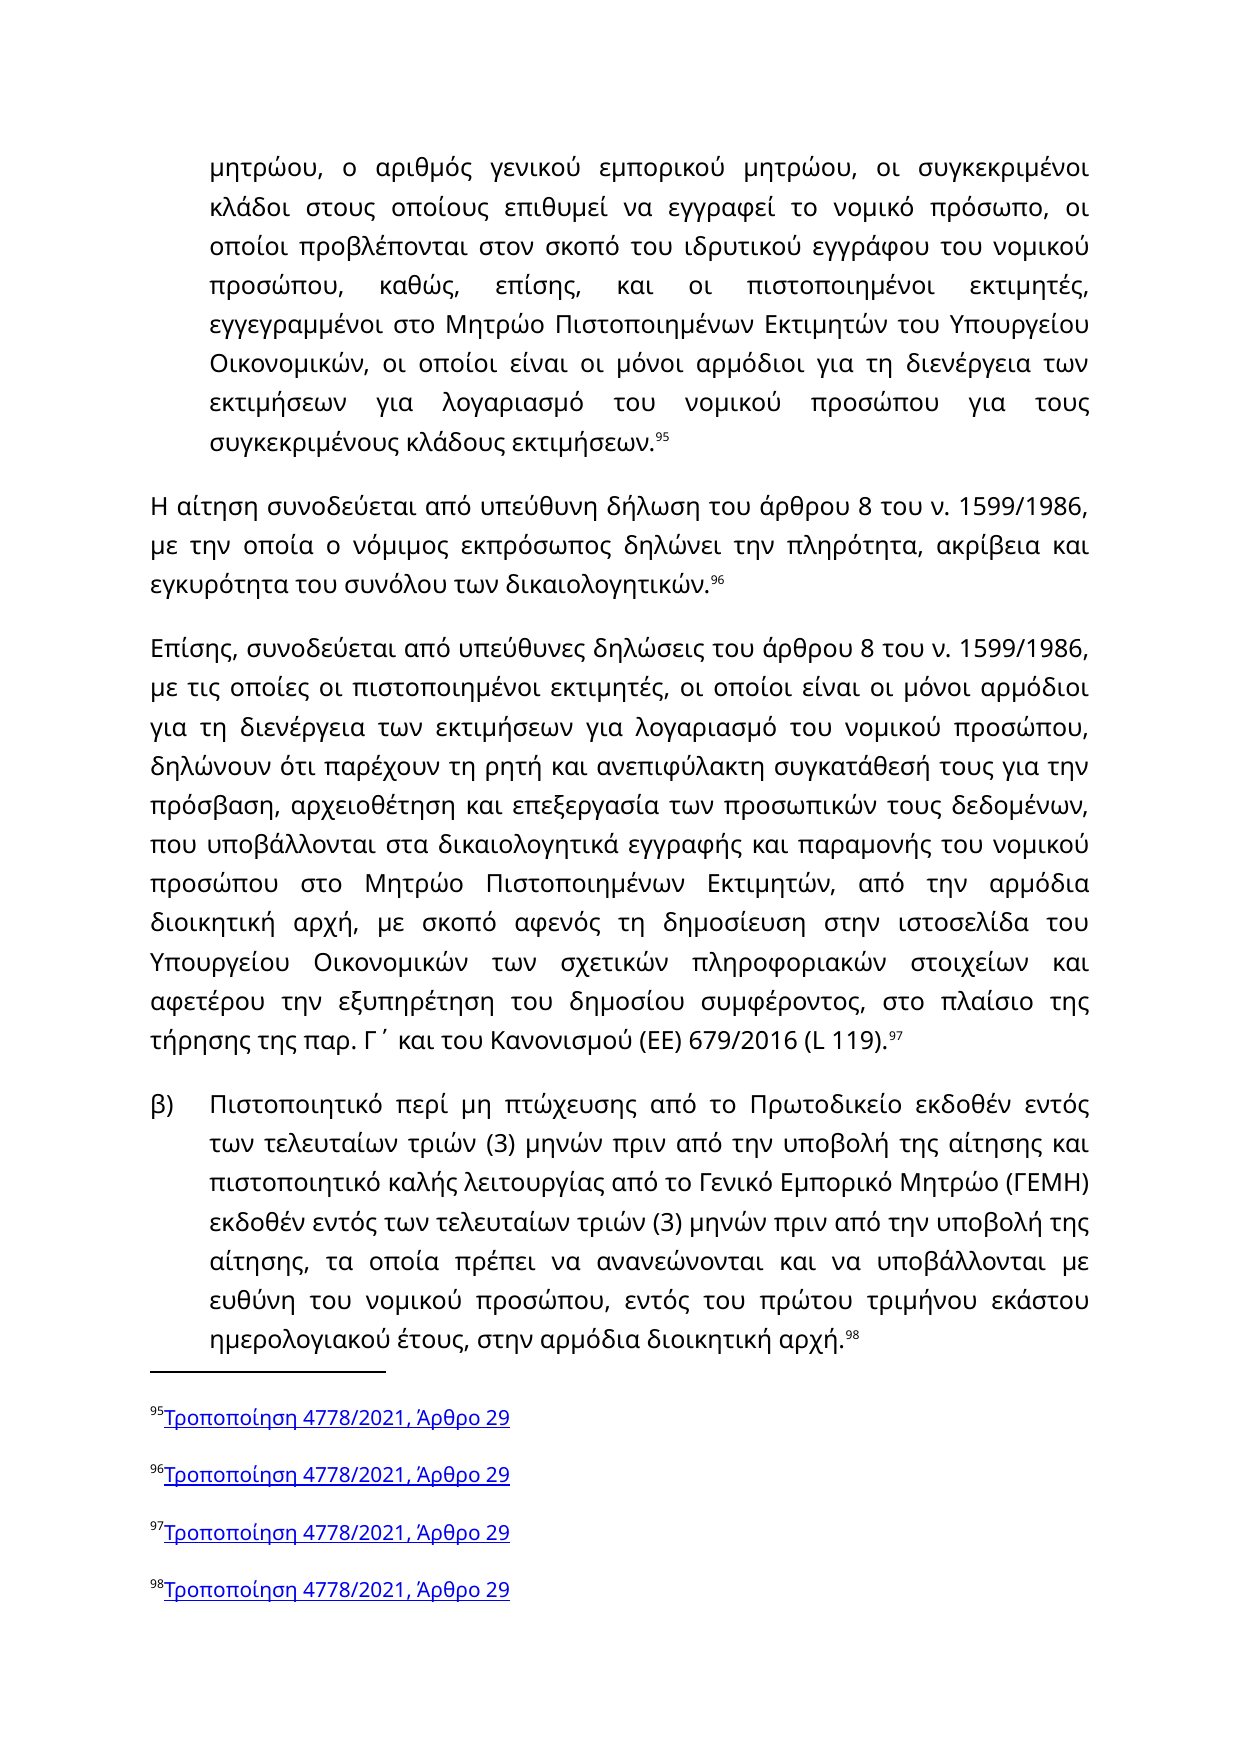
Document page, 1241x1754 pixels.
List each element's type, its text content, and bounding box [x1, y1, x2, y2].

text Τροποποίηση 4778/2021, Άρθρο 29 [150, 1576, 1090, 1604]
list β) Πιστοποιητικό περί μη πτώχευσης από το Πρωτοδικείο εκδοθέν εντός των τελευταίων τριών (3) μηνών πριν από την υποβολή της αίτησης και πιστοποιητικό καλής λειτουργίας από το Γενικό Εμπορικό Μητρώο (ΓΕΜΗ) εκδοθέν εντός των τελευταίων τριών (3) μηνών πριν από την υποβολή της αίτησης, τα οποία πρέπει να ανανεώνονται και να υποβάλλονται με ευθύνη του νομικού προσώπου, εντός του πρώτου τριμήνου εκάστου ημερολογιακού έτους, στην αρμόδια διοικητική αρχή. [150, 1087, 1090, 1356]
text Επίσης, συνοδεύεται από υπεύθυνες δηλώσεις του άρθρου 8 του ν. 1599/1986, με τις οποίες οι πιστοποιημένοι εκτιμητές, οι οποίοι είναι οι μόνοι αρμόδιοι για τη διενέργεια των εκτιμήσεων για λογαριασμό του νομικού προσώπου, δηλώνουν ότι παρέχουν τη ρητή και ανεπιφύλακτη συγκατάθεσή τους για την πρόσβαση, αρχειοθέτηση και επεξεργασία των προσωπικών τους δεδομένων, που υποβάλλονται στα δικαιολογητικά εγγραφής και παραμονής του νομικού προσώπου στο Μητρώο Πιστοποιημένων Εκτιμητών, από την αρμόδια διοικητική αρχή, με σκοπό αφενός τη δημοσίευση στην ιστοσελίδα του Υπουργείου Οικονομικών των σχετικών πληροφοριακών στοιχείων και αφετέρου την εξυπηρέτηση του δημοσίου συμφέροντος, στο πλαίσιο της τήρησης της παρ. Γ΄ και του Κανονισμού (ΕΕ) 679/2016 (L 119). [150, 631, 1090, 1057]
text Τροποποίηση 4778/2021, Άρθρο 29 [150, 1460, 1090, 1489]
text Τροποποίηση 4778/2021, Άρθρο 29 [150, 1403, 1090, 1431]
list μητρώου, ο αριθμός γενικού εμπορικού μητρώου, οι συγκεκριμένοι κλάδοι στους οποίους επιθυμεί να εγγραφεί το νομικό πρόσωπο, οι οποίοι προβλέπονται στον σκοπό του ιδρυτικού εγγράφου του νομικού προσώπου, καθώς, επίσης, και οι πιστοποιημένοι εκτιμητές, εγγεγραμμένοι στο Μητρώο Πιστοποιημένων Εκτιμητών του Υπουργείου Οικονομικών, οι οποίοι είναι οι μόνοι αρμόδιοι για τη διενέργεια των εκτιμήσεων για λογαριασμό του νομικού προσώπου για τους συγκεκριμένους κλάδους εκτιμήσεων. [150, 150, 1090, 458]
text Η αίτηση συνοδεύεται από υπεύθυνη δήλωση του άρθρου 8 του ν. 1599/1986, με την οποία ο νόμιμος εκπρόσωπος δηλώνει την πληρότητα, ακρίβεια και εγκυρότητα του συνόλου των δικαιολογητικών. [150, 488, 1090, 601]
text Τροποποίηση 4778/2021, Άρθρο 29 [150, 1518, 1090, 1546]
